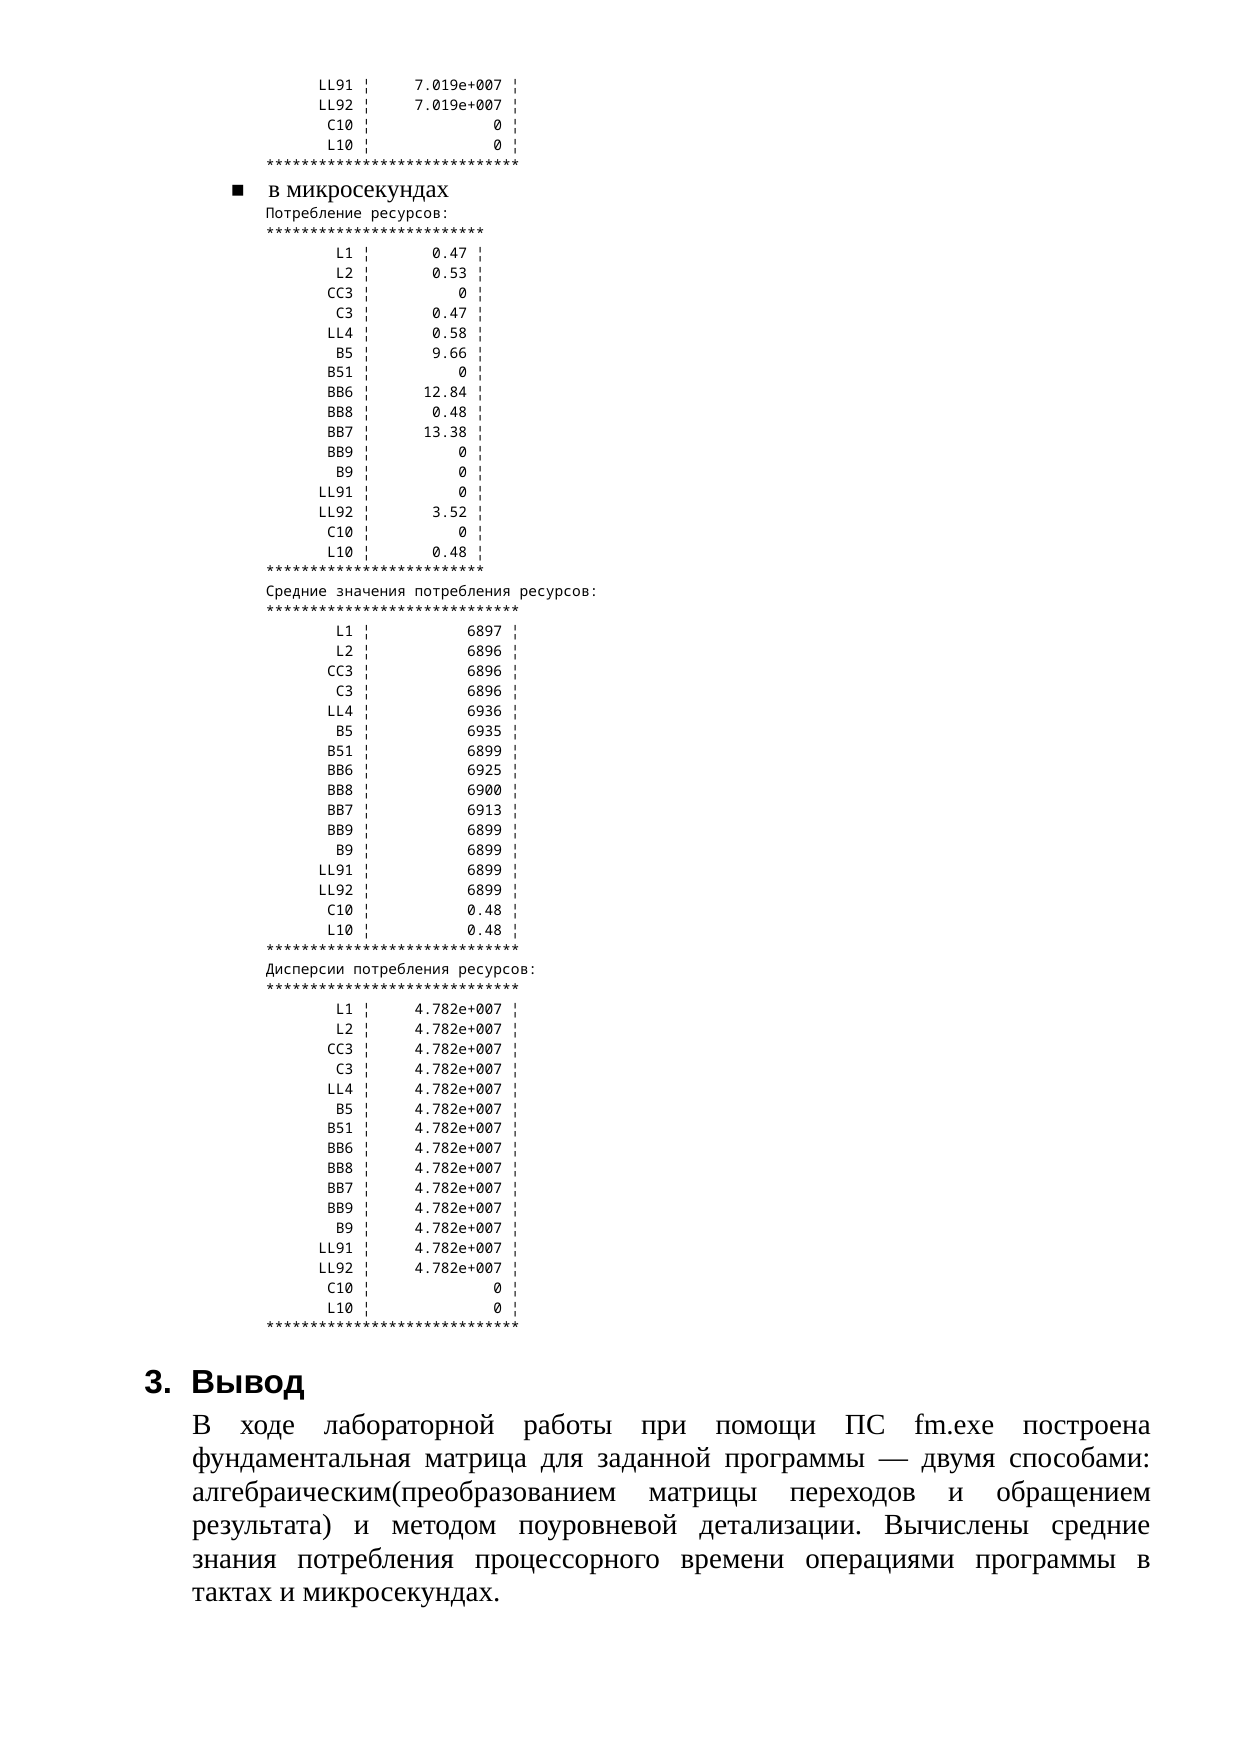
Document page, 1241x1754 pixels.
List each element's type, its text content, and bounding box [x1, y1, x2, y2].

text B9 ¦ 4.782e+007 ¦ [266, 1218, 1152, 1238]
text C3 ¦ 6896 ¦ [266, 681, 1152, 701]
text ***************************** [266, 601, 1152, 621]
text C3 ¦ 0.47 ¦ [266, 303, 1152, 322]
text ***************************** [266, 939, 1152, 959]
text C10 ¦ 0 ¦ [266, 521, 1152, 541]
text В ходе лабораторной работы при помощи ПС fm.exe построена фундаментальная матрица для заданной программы — двумя способами: алгебраическим(преобразованием матрицы переходов и обращением результата) и методом поуровневой детализации. Вычислены средние знания потребления процессорного времени операциями программы в тактах и микросекундах. [192, 1407, 1152, 1608]
text BB9 ¦ 4.782e+007 ¦ [266, 1198, 1152, 1218]
text L10 ¦ 0 ¦ [266, 134, 1152, 154]
text BB7 ¦ 6913 ¦ [266, 800, 1152, 820]
text LL91 ¦ 0 ¦ [266, 482, 1152, 502]
text C3 ¦ 4.782e+007 ¦ [266, 1059, 1152, 1078]
text B51 ¦ 0 ¦ [266, 362, 1152, 382]
text C10 ¦ 0 ¦ [266, 1277, 1152, 1297]
text L10 ¦ 0 ¦ [266, 1297, 1152, 1317]
text C10 ¦ 0.48 ¦ [266, 899, 1152, 919]
text L2 ¦ 4.782e+007 ¦ [266, 1019, 1152, 1039]
text LL91 ¦ 6899 ¦ [266, 860, 1152, 879]
text LL4 ¦ 0.58 ¦ [266, 322, 1152, 342]
text BB6 ¦ 4.782e+007 ¦ [266, 1138, 1152, 1158]
text CC3 ¦ 6896 ¦ [266, 661, 1152, 681]
text LL92 ¦ 3.52 ¦ [266, 502, 1152, 521]
text L1 ¦ 4.782e+007 ¦ [266, 999, 1152, 1019]
text LL92 ¦ 4.782e+007 ¦ [266, 1258, 1152, 1277]
text L10 ¦ 0.48 ¦ [266, 541, 1152, 561]
text BB8 ¦ 0.48 ¦ [266, 402, 1152, 422]
text LL4 ¦ 4.782e+007 ¦ [266, 1078, 1152, 1098]
list в микросекундах [231, 174, 1152, 203]
text B5 ¦ 9.66 ¦ [266, 342, 1152, 362]
text ************************* [266, 223, 1152, 243]
text L1 ¦ 6897 ¦ [266, 621, 1152, 641]
text B51 ¦ 6899 ¦ [266, 740, 1152, 760]
text BB6 ¦ 12.84 ¦ [266, 382, 1152, 402]
text LL92 ¦ 6899 ¦ [266, 879, 1152, 899]
text Средние значения потребления ресурсов: [266, 581, 1152, 601]
text BB6 ¦ 6925 ¦ [266, 760, 1152, 780]
text ***************************** [266, 979, 1152, 999]
text CC3 ¦ 0 ¦ [266, 283, 1152, 303]
text B9 ¦ 6899 ¦ [266, 840, 1152, 860]
text ***************************** [266, 154, 1152, 174]
text LL4 ¦ 6936 ¦ [266, 701, 1152, 720]
text B9 ¦ 0 ¦ [266, 462, 1152, 482]
text CC3 ¦ 4.782e+007 ¦ [266, 1039, 1152, 1059]
text ************************* [266, 561, 1152, 581]
text C10 ¦ 0 ¦ [266, 115, 1152, 134]
text L1 ¦ 0.47 ¦ [266, 243, 1152, 263]
text Дисперсии потребления ресурсов: [266, 959, 1152, 979]
subtitle Вывод [144, 1362, 1152, 1401]
text ***************************** [266, 1317, 1152, 1337]
text L2 ¦ 6896 ¦ [266, 641, 1152, 661]
text B5 ¦ 6935 ¦ [266, 720, 1152, 740]
text BB9 ¦ 6899 ¦ [266, 820, 1152, 840]
text LL91 ¦ 4.782e+007 ¦ [266, 1238, 1152, 1258]
text BB8 ¦ 6900 ¦ [266, 780, 1152, 800]
text BB9 ¦ 0 ¦ [266, 442, 1152, 462]
text B5 ¦ 4.782e+007 ¦ [266, 1098, 1152, 1118]
text BB7 ¦ 13.38 ¦ [266, 422, 1152, 442]
text BB8 ¦ 4.782e+007 ¦ [266, 1158, 1152, 1178]
text B51 ¦ 4.782e+007 ¦ [266, 1118, 1152, 1138]
text LL92 ¦ 7.019e+007 ¦ [266, 95, 1152, 115]
text L2 ¦ 0.53 ¦ [266, 263, 1152, 283]
text BB7 ¦ 4.782e+007 ¦ [266, 1178, 1152, 1198]
text Потребление ресурсов: [266, 203, 1152, 223]
text L10 ¦ 0.48 ¦ [266, 919, 1152, 939]
text LL91 ¦ 7.019e+007 ¦ [266, 75, 1152, 95]
